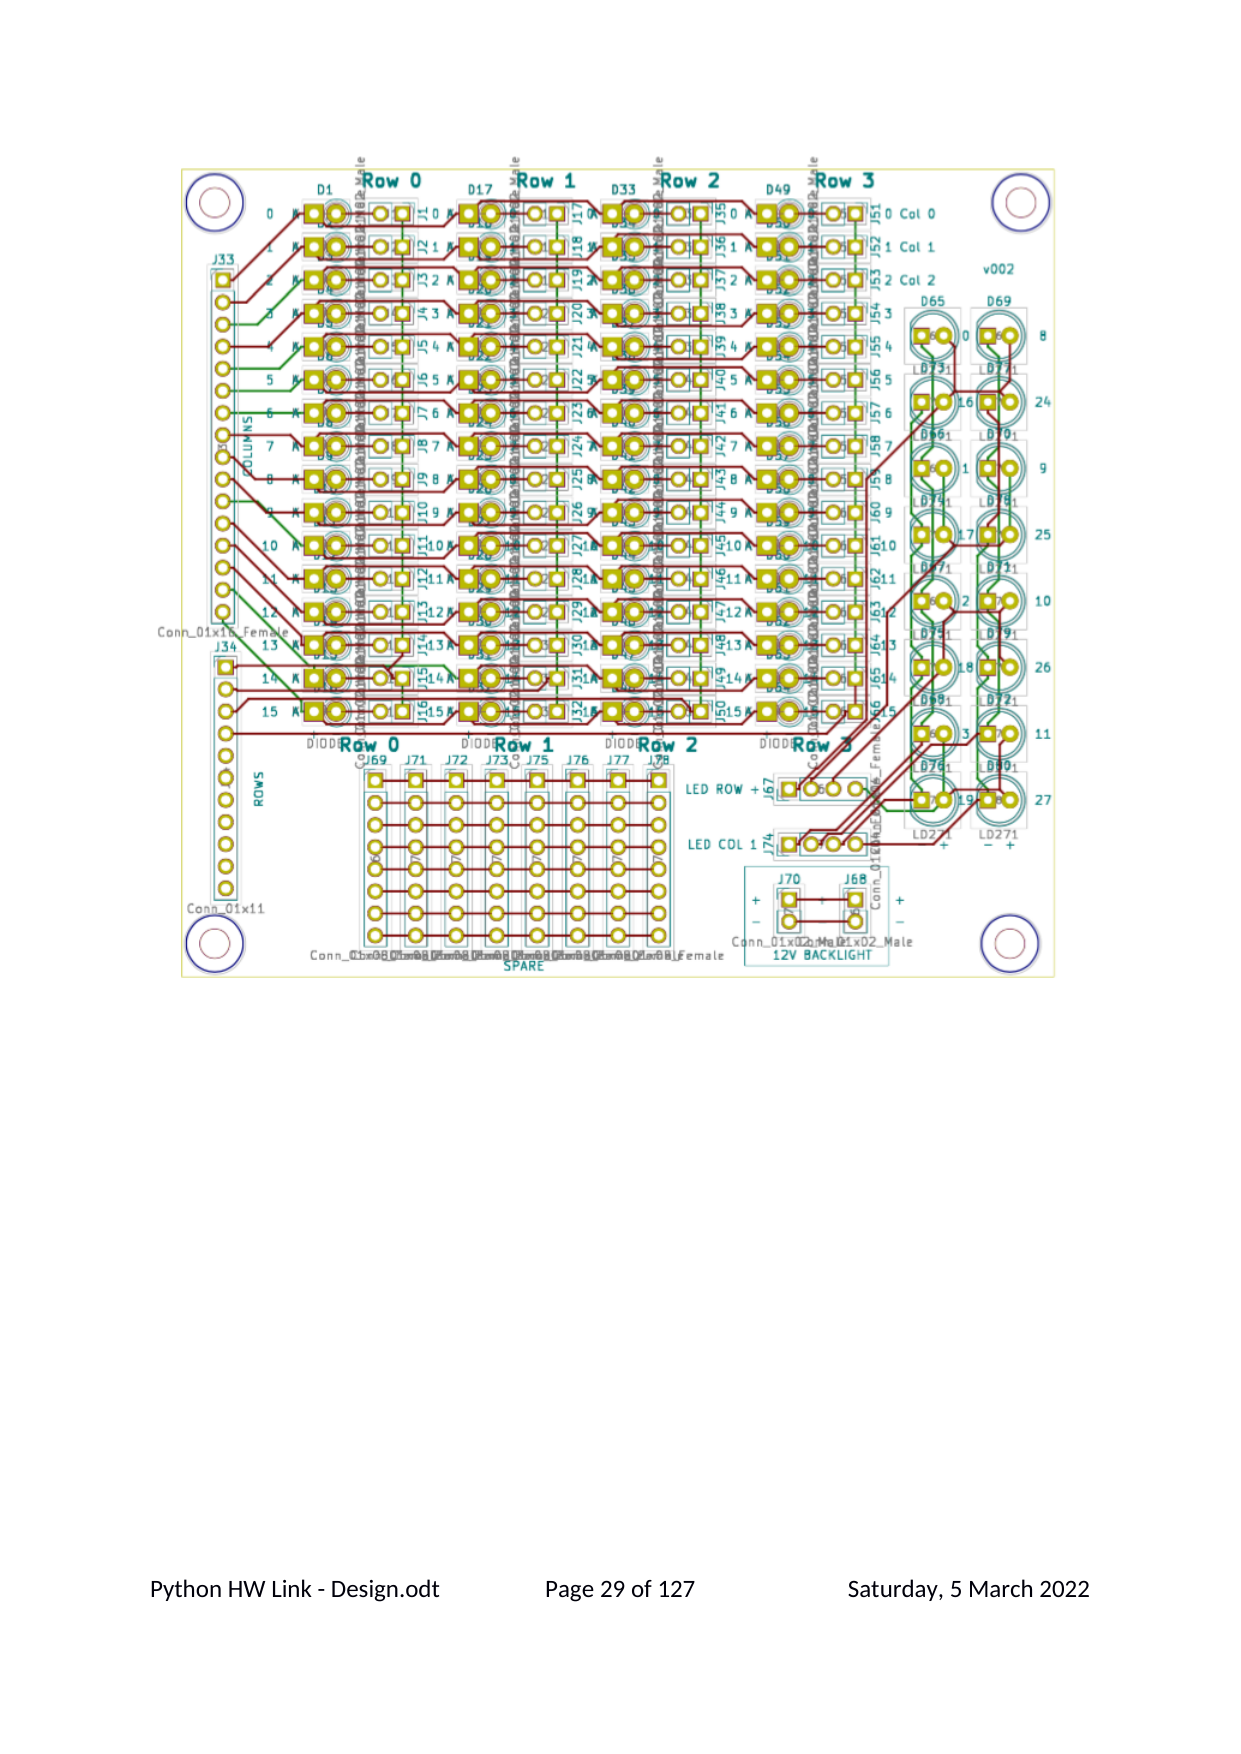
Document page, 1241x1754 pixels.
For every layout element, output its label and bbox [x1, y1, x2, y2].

picture [150, 150, 1091, 1002]
